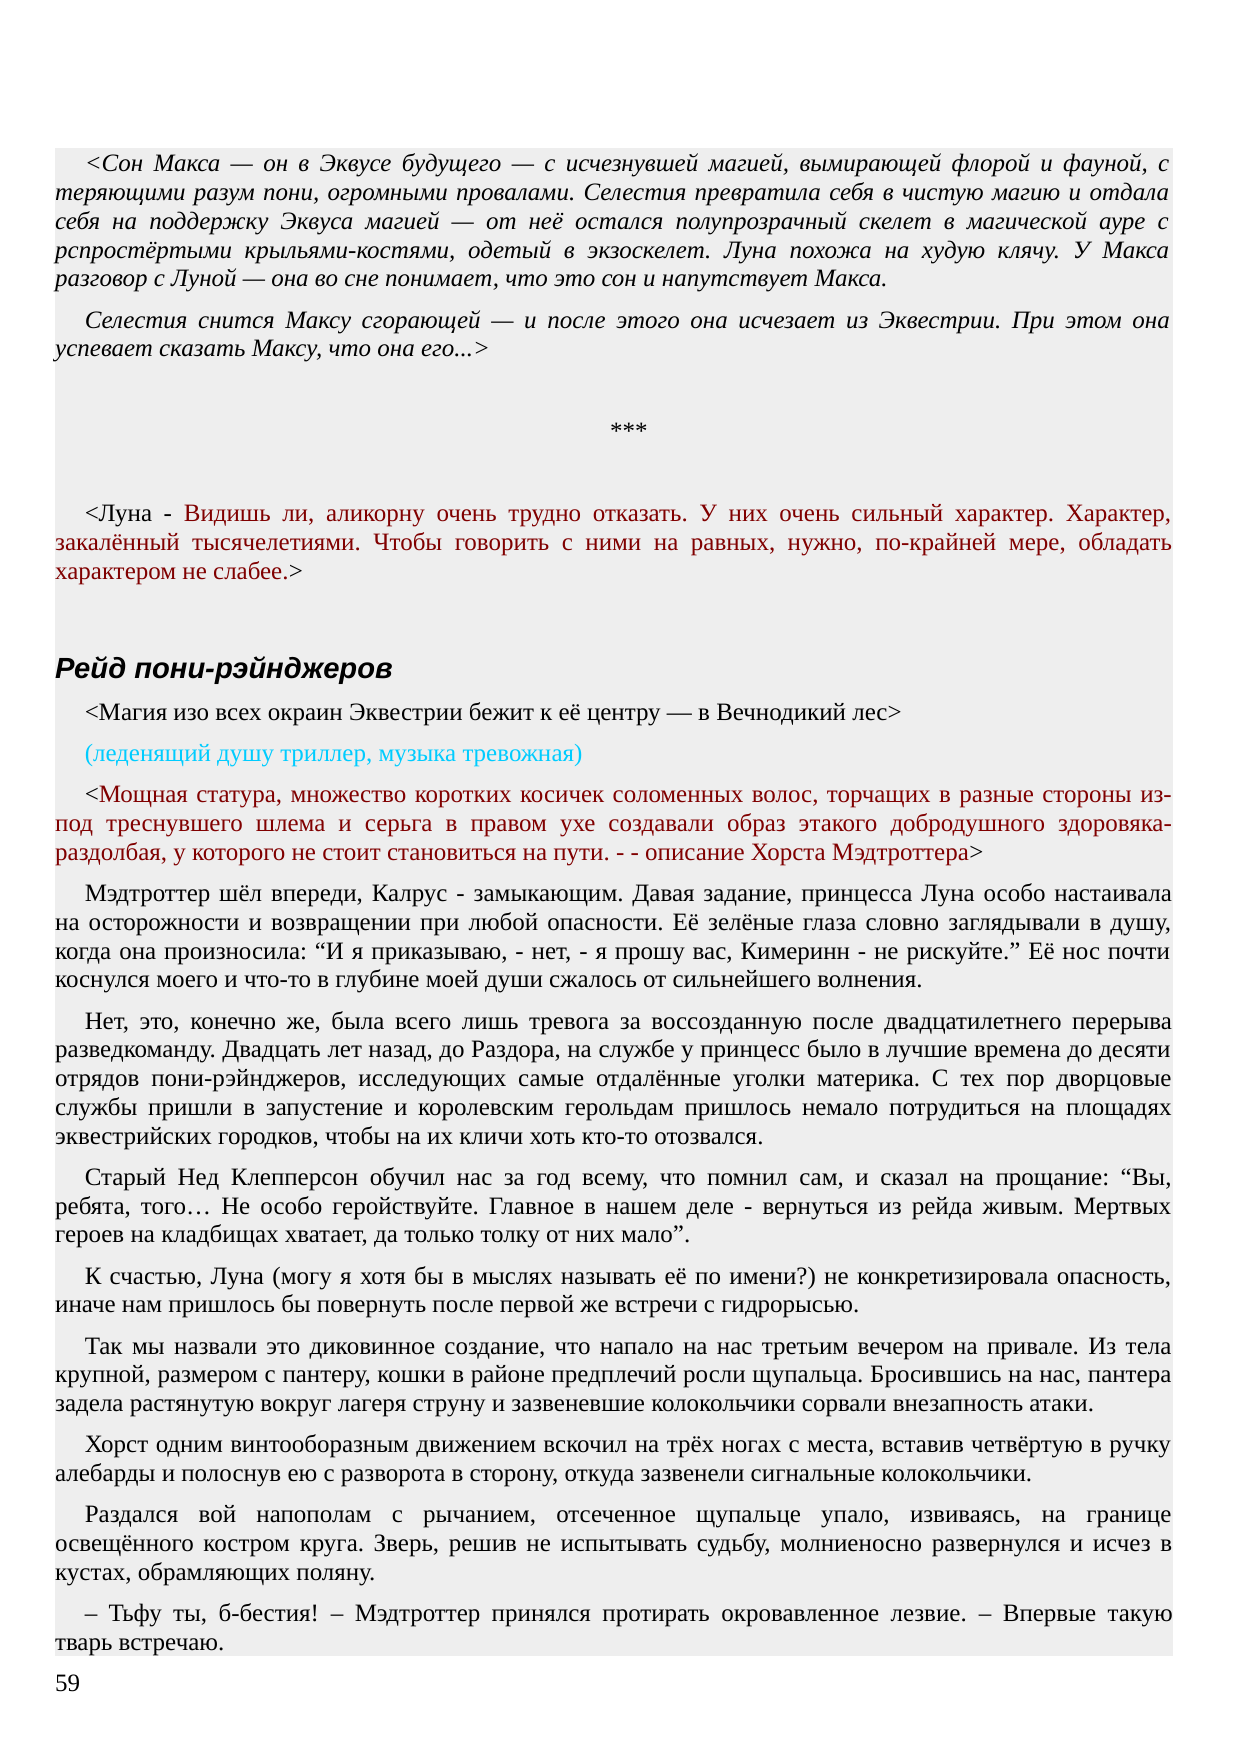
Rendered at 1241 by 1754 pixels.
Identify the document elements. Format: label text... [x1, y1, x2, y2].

text Так мы назвали это диковинное создание, что напало на нас третьим вечером на привале. Из тела крупной, размером с пантеру, кошки в районе предплечий росли щупальца. Бросившись на нас, пантера задела растянутую вокруг лагеря струну и зазвеневшие колокольчики сорвали внезапность атаки. [55, 1331, 1173, 1417]
text – Тьфу ты, б-бестия! – Мэдтроттер принялся протирать окровавленное лезвие. – Впервые такую тварь встречаю. [55, 1598, 1173, 1656]
text <Сон Макса — он в Эквусе будущего — с исчезнувшей магией, вымирающей флорой и фауной, с теряющими разум пони, огромными провалами. Селестия превратила себя в чистую магию и отдала себя на поддержку Эквуса магией — от неё остался полупрозрачный скелет в магической ауре с рспростёртыми крыльями-костями, одетый в экзоскелет. Луна похожа на худую клячу. У Макса разговор с Луной — она во сне понимает, что это сон и напутствует Макса. [55, 148, 1173, 292]
text <Мощная статура, множество коротких косичек соломенных волос, торчащих в разные стороны из-под треснувшего шлема и серьга в правом ухе создавали образ этакого добродушного здоровяка-раздолбая, у которого не стоит становиться на пути. - - описание Хорста Мэдтроттера> [55, 779, 1173, 866]
text <Магия изо всех окраин Эквестрии бежит к её центру — в Вечнодикий лес> [55, 697, 1173, 726]
text Хорст одним винтооборазным движением вскочил на трёх ногах с места, вставив четвёртую в ручку алебарды и полоснув ею с разворота в сторону, откуда зазвенели сигнальные колокольчики. [55, 1429, 1173, 1487]
text (леденящий душу триллер, музыка тревожная) [55, 738, 1173, 767]
text Селестия снится Максу сгорающей — и после этого она исчезает из Эквестрии. При этом она успевает сказать Максу, что она его...> [55, 305, 1173, 362]
text К счастью, Луна (могу я хотя бы в мыслях называть её по имени?) не конкретизировала опасность, иначе нам пришлось бы повернуть после первой же встречи с гидрорысью. [55, 1261, 1173, 1318]
text Мэдтроттер шёл впереди, Калрус - замыкающим. Давая задание, принцесса Луна особо настаивала на осторожности и возвращении при любой опасности. Её зелёные глаза словно заглядывали в душу, когда она произносила: “И я приказываю, - нет, - я прошу вас, Кимеринн - не рискуйте.” Её нос почти коснулся моего и что-то в глубине моей души сжалось от сильнейшего волнения. [55, 878, 1173, 993]
text *** [55, 416, 1173, 445]
text Раздался вой напополам с рычанием, отсеченное щупальце упало, извиваясь, на границе освещённого костром круга. Зверь, решив не испытывать судьбу, молниеносно развернулся и исчез в кустах, обрамляющих поляну. [55, 1499, 1173, 1586]
text Нет, это, конечно же, была всего лишь тревога за воссозданную после двадцатилетнего перерыва разведкоманду. Двадцать лет назад, до Раздора, на службе у принцесс было в лучшие времена до десяти отрядов пони-рэйнджеров, исследующих самые отдалённые уголки материка. С тех пор дворцовые службы пришли в запустение и королевским герольдам пришлось немало потрудиться на площадях эквестрийских городков, чтобы на их кличи хоть кто-то отозвался. [55, 1006, 1173, 1149]
subtitle Рейд пони-рэйнджеров [55, 651, 1173, 684]
text Старый Нед Клепперсон обучил нас за год всему, что помнил сам, и сказал на прощание: “Вы, ребята, того… Не особо геройствуйте. Главное в нашем деле - вернуться из рейда живым. Мертвых героев на кладбищах хватает, да только толку от них мало”. [55, 1162, 1173, 1248]
text <Луна - Видишь ли, аликорну очень трудно отказать. У них очень сильный характер. Характер, закалённый тысячелетиями. Чтобы говорить с ними на равных, нужно, по-крайней мере, обладать характером не слабее.> [55, 498, 1173, 585]
